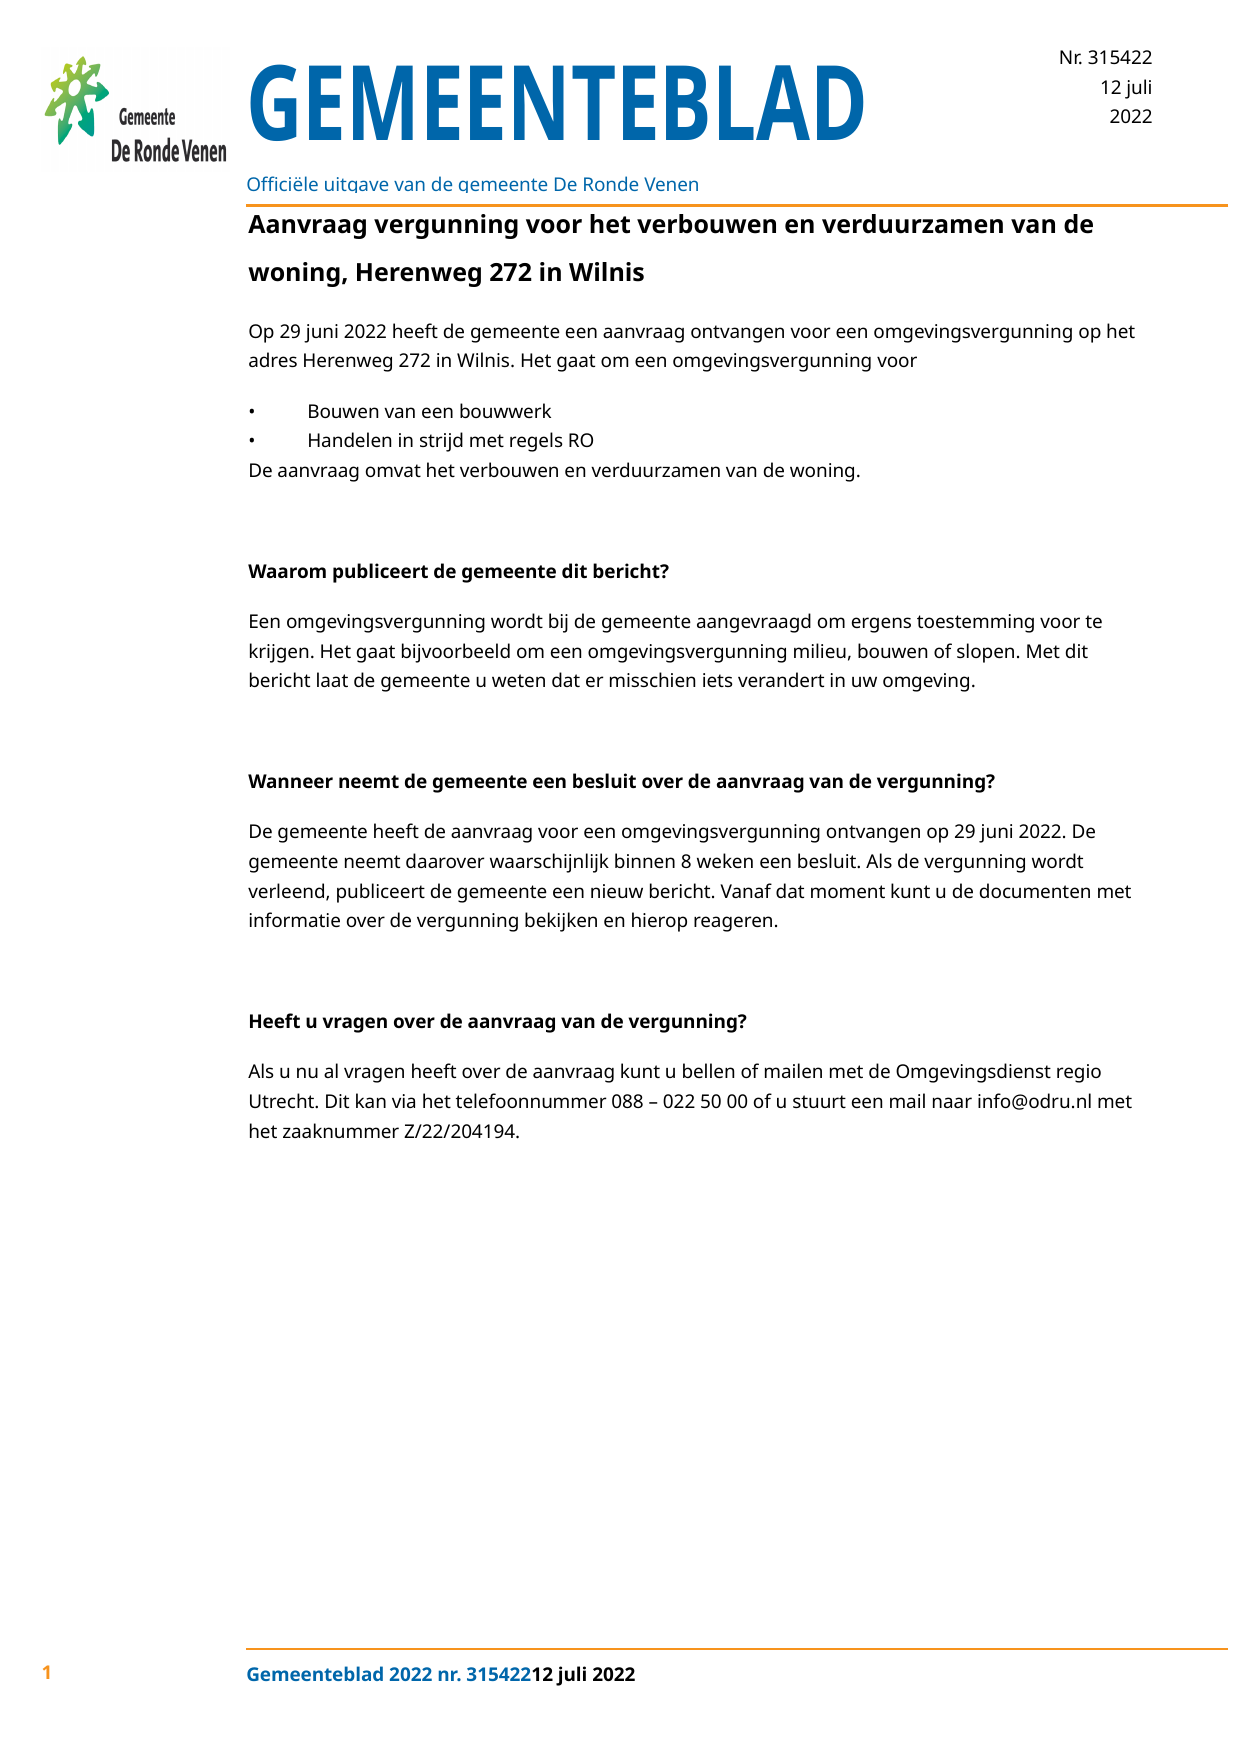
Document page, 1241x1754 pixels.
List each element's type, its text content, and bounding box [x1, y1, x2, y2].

text Waarom publiceert de gemeente dit bericht? [248, 558, 1152, 584]
text Heeft u vragen over de aanvraag van de vergunning? [248, 1008, 1152, 1034]
list Bouwen van een bouwwerk [248, 398, 1152, 424]
text Als u nu al vragen heeft over de aanvraag kunt u bellen of mailen met de Omgevingsdienst regio Utrecht. Dit kan via het telefoonnummer 088 – 022 50 00 of u stuurt een mail naar info@odru.nl met het zaaknummer Z/22/204194. [248, 1059, 1152, 1144]
text Wanneer neemt de gemeente een besluit over de aanvraag van de vergunning? [248, 768, 1152, 794]
text Aanvraag vergunning voor het verbouwen en verduurzamen van de woning, Herenweg 272 in Wilnis [248, 207, 1152, 288]
list Handelen in strijd met regels RO [248, 427, 1152, 453]
text De aanvraag omvat het verbouwen en verduurzamen van de woning. [248, 457, 1152, 483]
text Een omgevingsvergunning wordt bij de gemeente aangevraagd om ergens toestemming voor te krijgen. Het gaat bijvoorbeeld om een omgevingsvergunning milieu, bouwen of slopen. Met dit bericht laat de gemeente u weten dat er misschien iets verandert in uw omgeving. [248, 608, 1152, 693]
text De gemeente heeft de aanvraag voor een omgevingsvergunning ontvangen op 29 juni 2022. De gemeente neemt daarover waarschijnlijk binnen 8 weken een besluit. Als de vergunning wordt verleend, publiceert de gemeente een nieuw bericht. Vanaf dat moment kunt u de documenten met informatie over de vergunning bekijken en hierop reageren. [248, 819, 1152, 933]
picture [41, 47, 231, 172]
text Op 29 juni 2022 heeft de gemeente een aanvraag ontvangen voor een omgevingsvergunning op het adres Herenweg 272 in Wilnis. Het gaat om een omgevingsvergunning voor [248, 318, 1152, 373]
